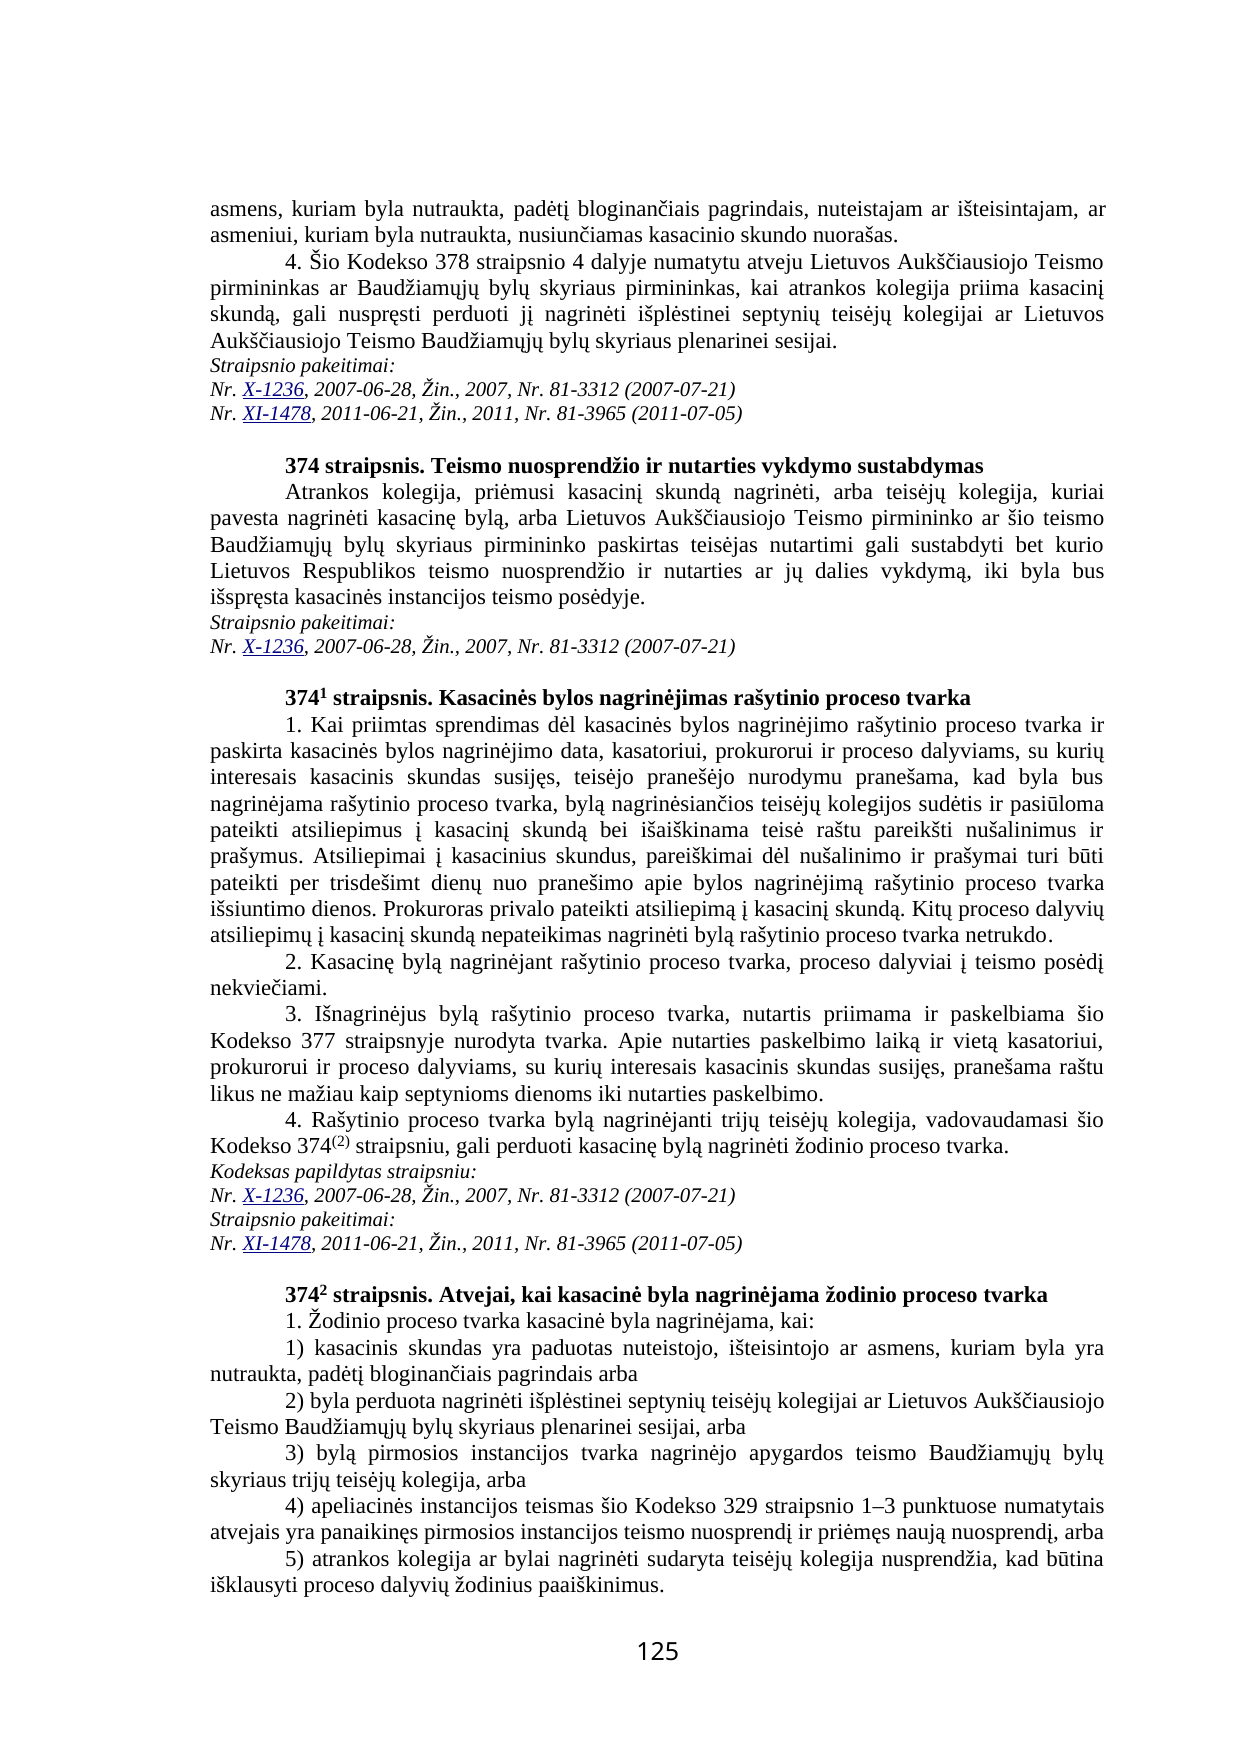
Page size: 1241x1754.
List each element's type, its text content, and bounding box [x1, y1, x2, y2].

text 5) atrankos kolegija ar bylai nagrinėti sudaryta teisėjų kolegija nusprendžia, kad būtina išklausyti proceso dalyvių žodinius paaiškinimus. [210, 1545, 1106, 1597]
text Nr. XI-1478, 2011-06-21, Žin., 2011, Nr. 81-3965 (2011-07-05) [210, 401, 1106, 425]
text Straipsnio pakeitimai: [210, 610, 1106, 634]
text Nr. X-1236, 2007-06-28, Žin., 2007, Nr. 81-3312 (2007-07-21) [210, 377, 1106, 401]
text 374 straipsnis. Teismo nuosprendžio ir nutarties vykdymo sustabdymas [210, 452, 1106, 478]
text Nr. X-1236, 2007-06-28, Žin., 2007, Nr. 81-3312 (2007-07-21) [210, 1183, 1106, 1207]
text 1. Kai priimtas sprendimas dėl kasacinės bylos nagrinėjimo rašytinio proceso tvarka ir paskirta kasacinės bylos nagrinėjimo data, kasatoriui, prokurorui ir proceso dalyviams, su kurių interesais kasacinis skundas susijęs, teisėjo pranešėjo nurodymu pranešama, kad byla bus nagrinėjama rašytinio proceso tvarka, bylą nagrinėsiančios teisėjų kolegijos sudėtis ir pasiūloma pateikti atsiliepimus į kasacinį skundą bei išaiškinama teisė raštu pareikšti nušalinimus ir prašymus. Atsiliepimai į kasacinius skundus, pareiškimai dėl nušalinimo ir prašymai turi būti pateikti per trisdešimt dienų nuo pranešimo apie bylos nagrinėjimą rašytinio proceso tvarka išsiuntimo dienos. Prokuroras privalo pateikti atsiliepimą į kasacinį skundą. Kitų proceso dalyvių atsiliepimų į kasacinį skundą nepateikimas nagrinėti bylą rašytinio proceso tvarka netrukdo. [210, 711, 1106, 948]
text Straipsnio pakeitimai: [210, 1207, 1106, 1231]
text 1. Žodinio proceso tvarka kasacinė byla nagrinėjama, kai: [210, 1308, 1106, 1334]
text 4. Šio Kodekso 378 straipsnio 4 dalyje numatytu atveju Lietuvos Aukščiausiojo Teismo pirmininkas ar Baudžiamųjų bylų skyriaus pirmininkas, kai atrankos kolegija priima kasacinį skundą, gali nuspręsti perduoti jį nagrinėti išplėstinei septynių teisėjų kolegijai ar Lietuvos Aukščiausiojo Teismo Baudžiamųjų bylų skyriaus plenarinei sesijai. [210, 248, 1106, 353]
text asmens, kuriam byla nutraukta, padėtį bloginančiais pagrindais, nuteistajam ar išteisintajam, ar asmeniui, kuriam byla nutraukta, nusiunčiamas kasacinio skundo nuorašas. [210, 195, 1106, 248]
text Nr. X-1236, 2007-06-28, Žin., 2007, Nr. 81-3312 (2007-07-21) [210, 634, 1106, 658]
text 3741 straipsnis. Kasacinės bylos nagrinėjimas rašytinio proceso tvarka [210, 684, 1106, 711]
text 2. Kasacinę bylą nagrinėjant rašytinio proceso tvarka, proceso dalyviai į teismo posėdį nekviečiami. [210, 948, 1106, 1001]
text 3742 straipsnis. Atvejai, kai kasacinė byla nagrinėjama žodinio proceso tvarka [285, 1281, 1106, 1308]
text 1) kasacinis skundas yra paduotas nuteistojo, išteisintojo ar asmens, kuriam byla yra nutraukta, padėtį bloginančiais pagrindais arba [210, 1334, 1106, 1387]
text Atrankos kolegija, priėmusi kasacinį skundą nagrinėti, arba teisėjų kolegija, kuriai pavesta nagrinėti kasacinę bylą, arba Lietuvos Aukščiausiojo Teismo pirmininko ar šio teismo Baudžiamųjų bylų skyriaus pirmininko paskirtas teisėjas nutartimi gali sustabdyti bet kurio Lietuvos Respublikos teismo nuosprendžio ir nutarties ar jų dalies vykdymą, iki byla bus išspręsta kasacinės instancijos teismo posėdyje. [210, 478, 1106, 610]
text Nr. XI-1478, 2011-06-21, Žin., 2011, Nr. 81-3965 (2011-07-05) [210, 1231, 1106, 1255]
text 3) bylą pirmosios instancijos tvarka nagrinėjo apygardos teismo Baudžiamųjų bylų skyriaus trijų teisėjų kolegija, arba [210, 1439, 1106, 1492]
text 4. Rašytinio proceso tvarka bylą nagrinėjanti trijų teisėjų kolegija, vadovaudamasi šio Kodekso 374(2) straipsniu, gali perduoti kasacinę bylą nagrinėti žodinio proceso tvarka. [210, 1106, 1106, 1159]
text Straipsnio pakeitimai: [210, 353, 1106, 377]
text 4) apeliacinės instancijos teismas šio Kodekso 329 straipsnio 1–3 punktuose numatytais atvejais yra panaikinęs pirmosios instancijos teismo nuosprendį ir priėmęs naują nuosprendį, arba [210, 1492, 1106, 1545]
text 2) byla perduota nagrinėti išplėstinei septynių teisėjų kolegijai ar Lietuvos Aukščiausiojo Teismo Baudžiamųjų bylų skyriaus plenarinei sesijai, arba [210, 1387, 1106, 1439]
text 3. Išnagrinėjus bylą rašytinio proceso tvarka, nutartis priimama ir paskelbiama šio Kodekso 377 straipsnyje nurodyta tvarka. Apie nutarties paskelbimo laiką ir vietą kasatoriui, prokurorui ir proceso dalyviams, su kurių interesais kasacinis skundas susijęs, pranešama raštu likus ne mažiau kaip septynioms dienoms iki nutarties paskelbimo. [210, 1001, 1106, 1106]
text Kodeksas papildytas straipsniu: [210, 1159, 1106, 1183]
